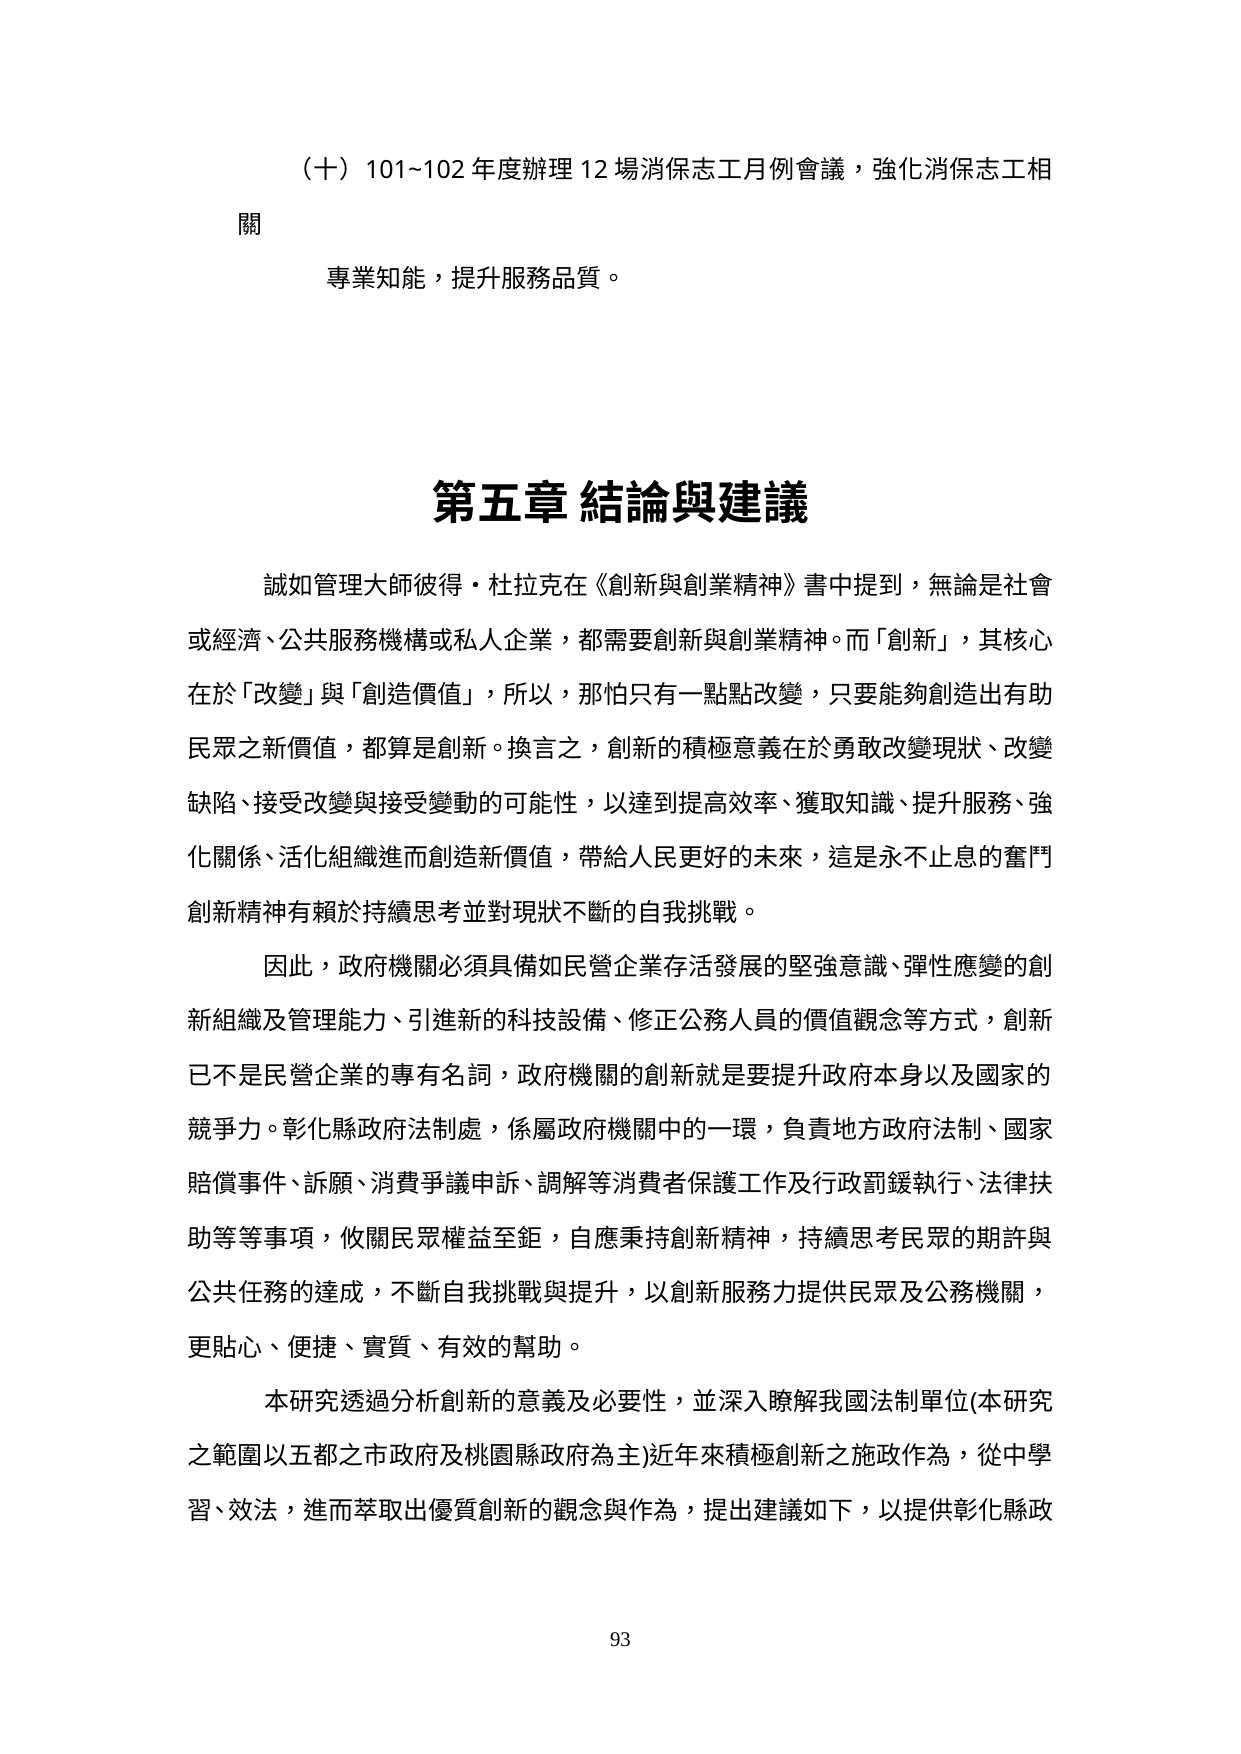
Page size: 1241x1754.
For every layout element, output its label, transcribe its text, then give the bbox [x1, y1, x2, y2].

text （十）101~102年度辦理12場消保志工月例會議，強化消保志工相關 [237, 150, 1053, 241]
text 因此，政府機關必須具備如民營企業存活發展的堅強意識、彈性應變的創新組織及管理能力、引進新的科技設備、修正公務人員的價值觀念等方式，創新已不是民營企業的專有名詞，政府機關的創新就是要提升政府本身以及國家的競爭力。彰化縣政府法制處，係屬政府機關中的一環，負責地方政府法制、國家賠償事件、訴願、消費爭議申訴、調解等消費者保護工作及行政罰鍰執行、法律扶助等等事項，攸關民眾權益至鉅，自應秉持創新精神，持續思考民眾的期許與公共任務的達成，不斷自我挑戰與提升，以創新服務力提供民眾及公務機關，更貼心、便捷、實質、有效的幫助。 [187, 946, 1053, 1363]
text 專業知能，提升服務品質。 [237, 259, 1053, 295]
text 誠如管理大師彼得‧杜拉克在《創新與創業精神》書中提到，無論是社會或經濟、公共服務機構或私人企業，都需要創新與創業精神。而「創新」，其核心在於「改變」與「創造價值」，所以，那怕只有一點點改變，只要能夠創造出有助民眾之新價值，都算是創新。換言之，創新的積極意義在於勇敢改變現狀、改變缺陷、接受改變與接受變動的可能性，以達到提高效率、獲取知識、提升服務、強化關係、活化組織進而創造新價值，帶給人民更好的未來，這是永不止息的奮鬥，創新精神有賴於持續思考並對現狀不斷的自我挑戰。 [187, 566, 1053, 928]
text 第五章 結論與建議 [187, 466, 1053, 533]
text 本研究透過分析創新的意義及必要性，並深入瞭解我國法制單位(本研究之範圍以五都之市政府及桃園縣政府為主)近年來積極創新之施政作為，從中學習、效法，進而萃取出優質創新的觀念與作為，提出建議如下，以提供彰化縣政 [187, 1381, 1053, 1526]
